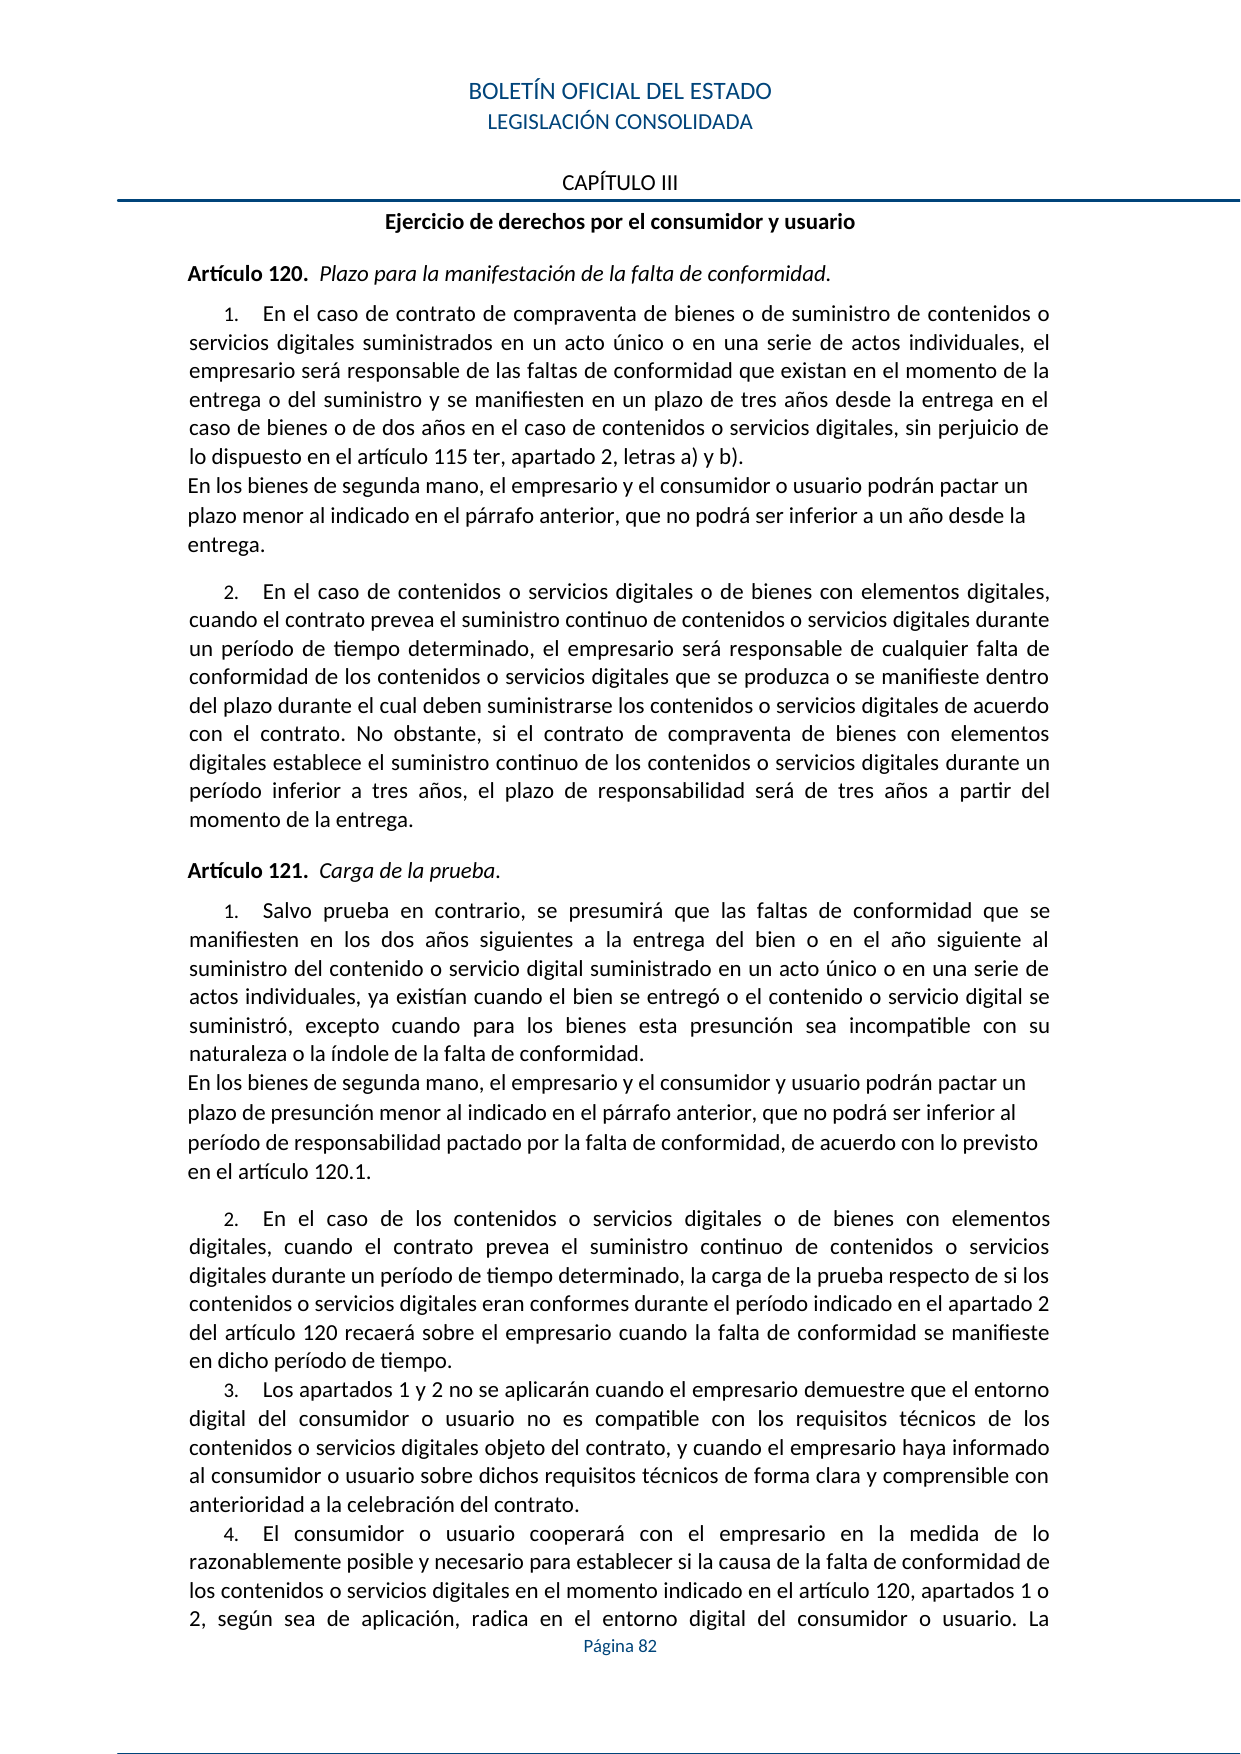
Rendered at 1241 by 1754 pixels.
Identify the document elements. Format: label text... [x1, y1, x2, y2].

list En el caso de los contenidos o servicios digitales o de bienes con elementos digitales, cuando el contrato prevea el suministro continuo de contenidos o servicios digitales durante un período de tiempo determinado, la carga de la prueba respecto de si los contenidos o servicios digitales eran conformes durante el período indicado en el apartado 2 del artículo 120 recaerá sobre el empresario cuando la falta de conformidad se manifieste en dicho período de tiempo. [189, 1204, 1051, 1374]
text En los bienes de segunda mano, el empresario y el consumidor y usuario podrán pactar un plazo de presunción menor al indicado en el párrafo anterior, que no podrá ser inferior al período de responsabilidad pactado por la falta de conformidad, de acuerdo con lo previsto en el artículo 120.1. [187, 1068, 1051, 1186]
list Los apartados 1 y 2 no se aplicarán cuando el empresario demuestre que el entorno digital del consumidor o usuario no es compatible con los requisitos técnicos de los contenidos o servicios digitales objeto del contrato, y cuando el empresario haya informado al consumidor o usuario sobre dichos requisitos técnicos de forma clara y comprensible con anterioridad a la celebración del contrato. [189, 1376, 1051, 1518]
list En el caso de contenidos o servicios digitales o de bienes con elementos digitales, cuando el contrato prevea el suministro continuo de contenidos o servicios digitales durante un período de tiempo determinado, el empresario será responsable de cualquier falta de conformidad de los contenidos o servicios digitales que se produzca o se manifieste dentro del plazo durante el cual deben suministrarse los contenidos o servicios digitales de acuerdo con el contrato. No obstante, si el contrato de compraventa de bienes con elementos digitales establece el suministro continuo de los contenidos o servicios digitales durante un período inferior a tres años, el plazo de responsabilidad será de tres años a partir del momento de la entrega. [189, 577, 1051, 833]
text CAPÍTULO III [206, 168, 1034, 196]
list Salvo prueba en contrario, se presumirá que las faltas de conformidad que se manifiesten en los dos años siguientes a la entrega del bien o en el año siguiente al suministro del contenido o servicio digital suministrado en un acto único o en una serie de actos individuales, ya existían cuando el bien se entregó o el contenido o servicio digital se suministró, excepto cuando para los bienes esta presunción sea incompatible con su naturaleza o la índole de la falta de conformidad. [189, 897, 1051, 1067]
list El consumidor o usuario cooperará con el empresario en la medida de lo razonablemente posible y necesario para establecer si la causa de la falta de conformidad de los contenidos o servicios digitales en el momento indicado en el artículo 120, apartados 1 o 2, según sea de aplicación, radica en el entorno digital del consumidor o usuario. La [189, 1519, 1051, 1632]
text Ejercicio de derechos por el consumidor y usuario [189, 207, 1051, 235]
list En el caso de contrato de compraventa de bienes o de suministro de contenidos o servicios digitales suministrados en un acto único o en una serie de actos individuales, el empresario será responsable de las faltas de conformidad que existan en el momento de la entrega o del suministro y se manifiesten en un plazo de tres años desde la entrega en el caso de bienes o de dos años en el caso de contenidos o servicios digitales, sin perjuicio de lo dispuesto en el artículo 115 ter, apartado 2, letras a) y b). [189, 299, 1051, 470]
text En los bienes de segunda mano, el empresario y el consumidor o usuario podrán pactar un plazo menor al indicado en el párrafo anterior, que no podrá ser inferior a un año desde la entrega. [187, 471, 1051, 558]
text Artículo 121. Carga de la prueba. [187, 856, 1051, 884]
text Artículo 120. Plazo para la manifestación de la falta de conformidad. [187, 259, 1051, 287]
